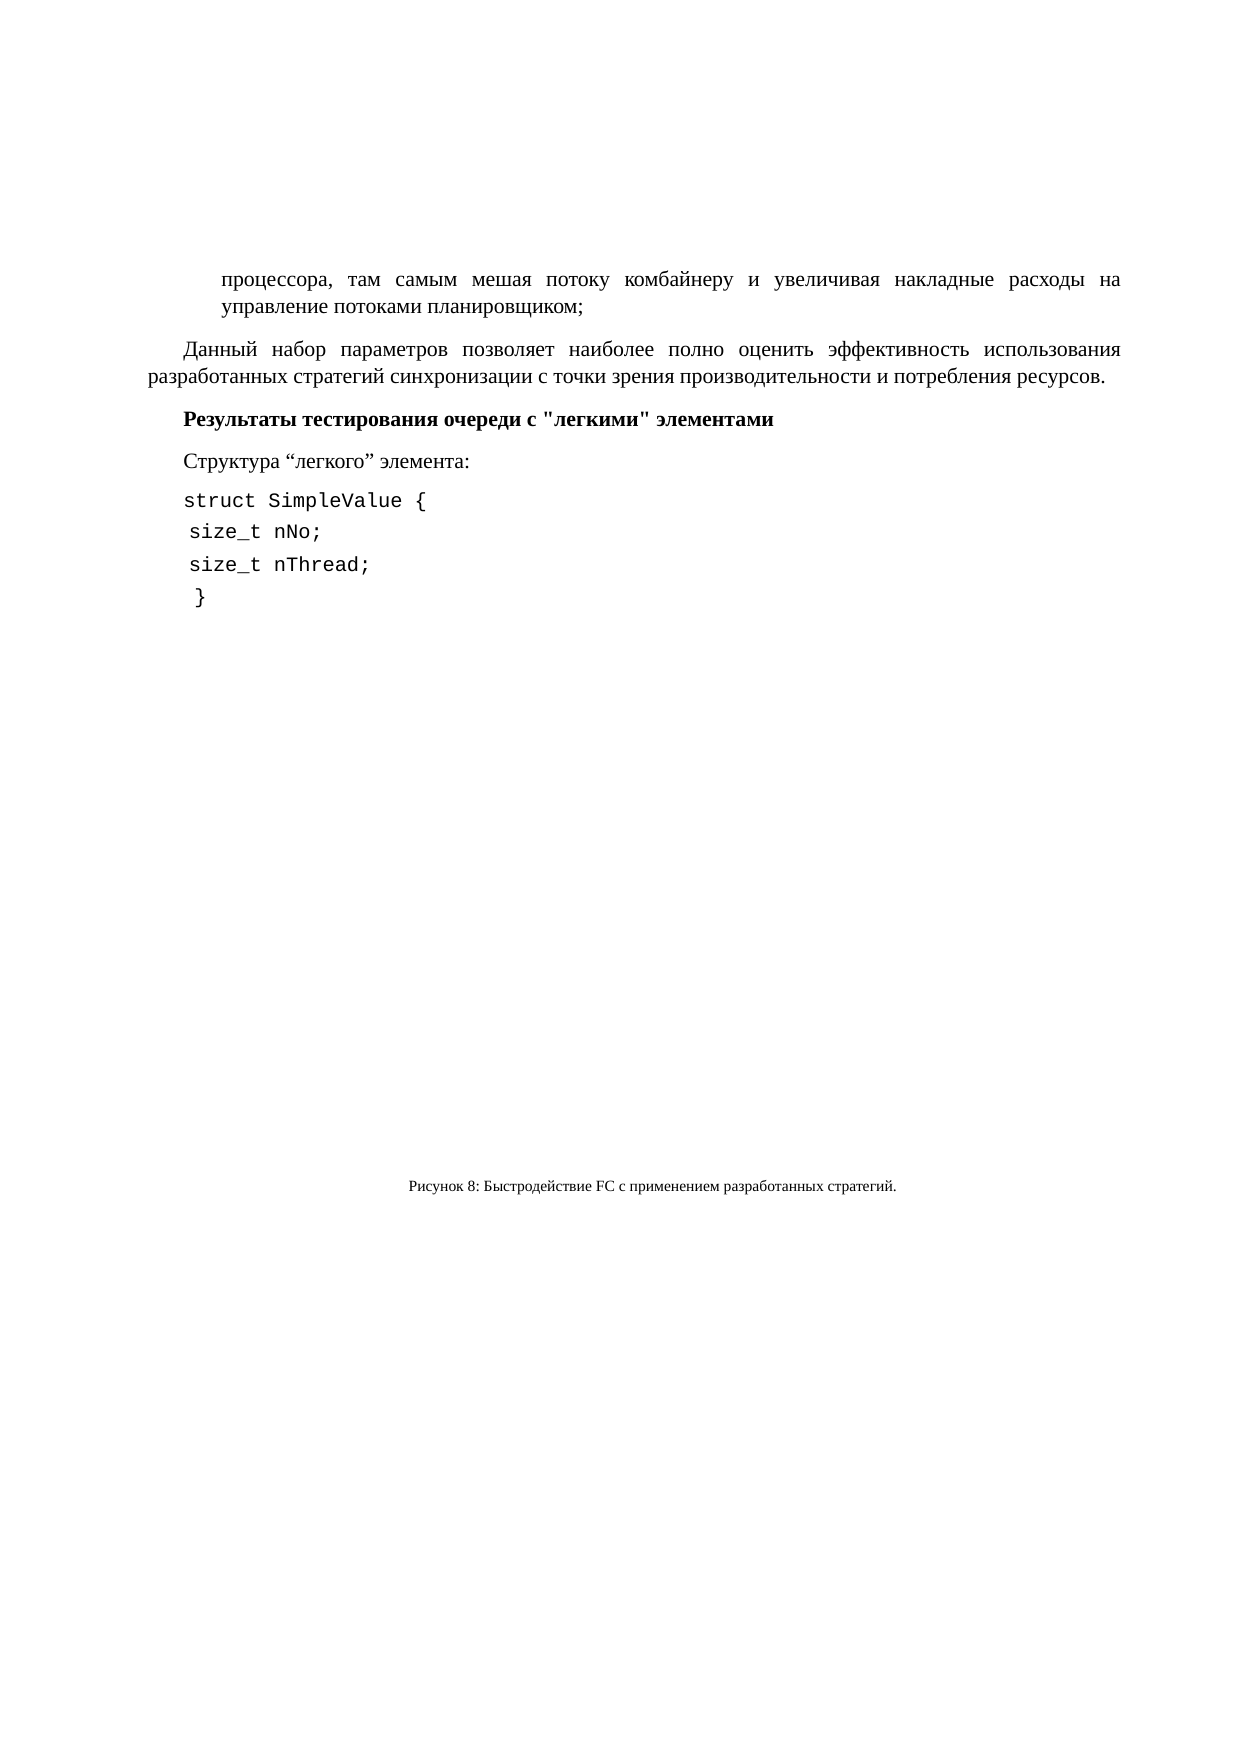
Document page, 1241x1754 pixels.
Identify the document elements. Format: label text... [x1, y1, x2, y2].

text Результаты тестирования очереди с "легкими" элементами [148, 406, 1122, 431]
text } [148, 583, 1122, 609]
list процессора, там самым мешая потоку комбайнеру и увеличивая накладные расходы на управление потоками планировщиком; [192, 266, 1122, 319]
text Рисунок 8: Быстродействие FC с применением разработанных стратегий. [148, 1177, 1122, 1195]
text Структура “легкого” элемента: [148, 448, 1122, 473]
text size_t nThread; [148, 551, 1122, 577]
text struct SimpleValue { [148, 490, 1122, 513]
text size_t nNo; [148, 518, 1122, 545]
text Данный набор параметров позволяет наиболее полно оценить эффективность использования разработанных стратегий синхронизации с точки зрения производительности и потребления ресурсов. [148, 336, 1122, 389]
